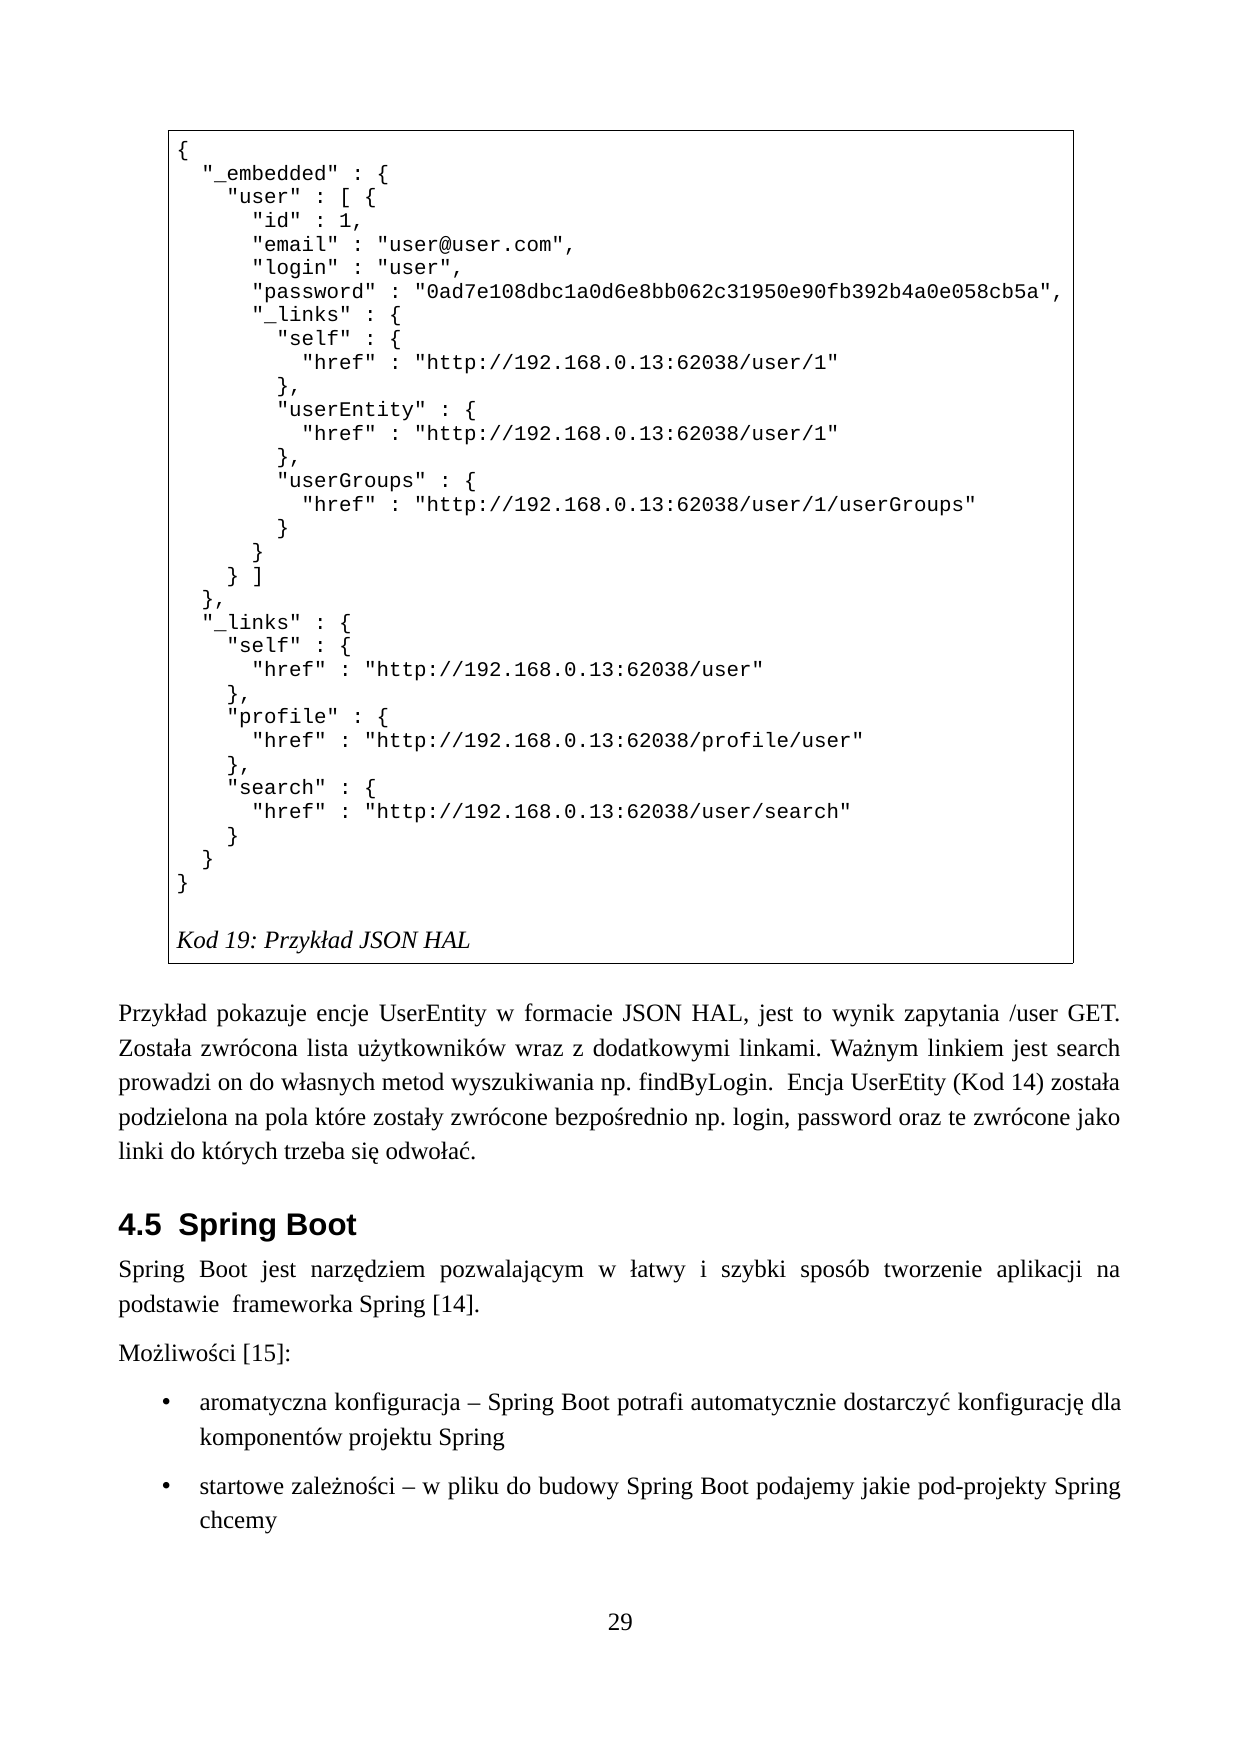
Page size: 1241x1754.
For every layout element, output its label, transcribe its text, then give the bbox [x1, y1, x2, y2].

text } [176, 541, 1064, 564]
text Możliwości [15]: [118, 1338, 1122, 1367]
text } [176, 872, 1064, 896]
list startowe zależności – w pliku do budowy Spring Boot podajemy jakie pod-projekty Spring chcemy [162, 1471, 1122, 1534]
text "_links" : { [176, 304, 1064, 328]
text "profile" : { [176, 706, 1064, 730]
text "_embedded" : { [176, 163, 1064, 186]
text } [176, 517, 1064, 541]
subtitle Spring Boot [118, 1206, 1122, 1242]
text "user" : [ { [176, 186, 1064, 210]
text }, [176, 683, 1064, 706]
text "href" : "http://192.168.0.13:62038/user" [176, 659, 1064, 683]
text "href" : "http://192.168.0.13:62038/user/1" [176, 352, 1064, 375]
text "password" : "0ad7e108dbc1a0d6e8bb062c31950e90fb392b4a0e058cb5a", [176, 281, 1064, 304]
text "href" : "http://192.168.0.13:62038/profile/user" [176, 730, 1064, 754]
text }, [176, 588, 1064, 612]
text "self" : { [176, 636, 1064, 659]
text "login" : "user", [176, 257, 1064, 281]
text "href" : "http://192.168.0.13:62038/user/1/userGroups" [176, 494, 1064, 517]
text }, [176, 754, 1064, 777]
text }, [176, 375, 1064, 399]
list aromatyczna konfiguracja – Spring Boot potrafi automatycznie dostarczyć konfigurację dla komponentów projektu Spring [162, 1387, 1122, 1450]
text { [176, 139, 1064, 163]
text "search" : { [176, 777, 1064, 801]
text "userEntity" : { [176, 399, 1064, 423]
text }, [176, 446, 1064, 470]
text Przykład pokazuje encje UserEntity w formacie JSON HAL, jest to wynik zapytania /user GET. Została zwrócona lista użytkowników wraz z dodatkowymi linkami. Ważnym linkiem jest search prowadzi on do własnych metod wyszukiwania np. findByLogin. Encja UserEtity (Kod 14) została podzielona na pola które zostały zwrócone bezpośrednio np. login, password oraz te zwrócone jako linki do których trzeba się odwołać. [118, 998, 1122, 1165]
text Kod 19: Przykład JSON HAL [176, 925, 1064, 954]
text } [176, 825, 1064, 848]
text } [176, 848, 1064, 872]
text } ] [176, 564, 1064, 588]
text "self" : { [176, 328, 1064, 352]
text "_links" : { [176, 612, 1064, 636]
text "email" : "user@user.com", [176, 233, 1064, 257]
text "id" : 1, [176, 210, 1064, 233]
text Spring Boot jest narzędziem pozwalającym w łatwy i szybki sposób tworzenie aplikacji na podstawie frameworka Spring [14]. [118, 1254, 1122, 1318]
text "href" : "http://192.168.0.13:62038/user/1" [176, 423, 1064, 446]
text "userGroups" : { [176, 470, 1064, 494]
text "href" : "http://192.168.0.13:62038/user/search" [176, 801, 1064, 825]
